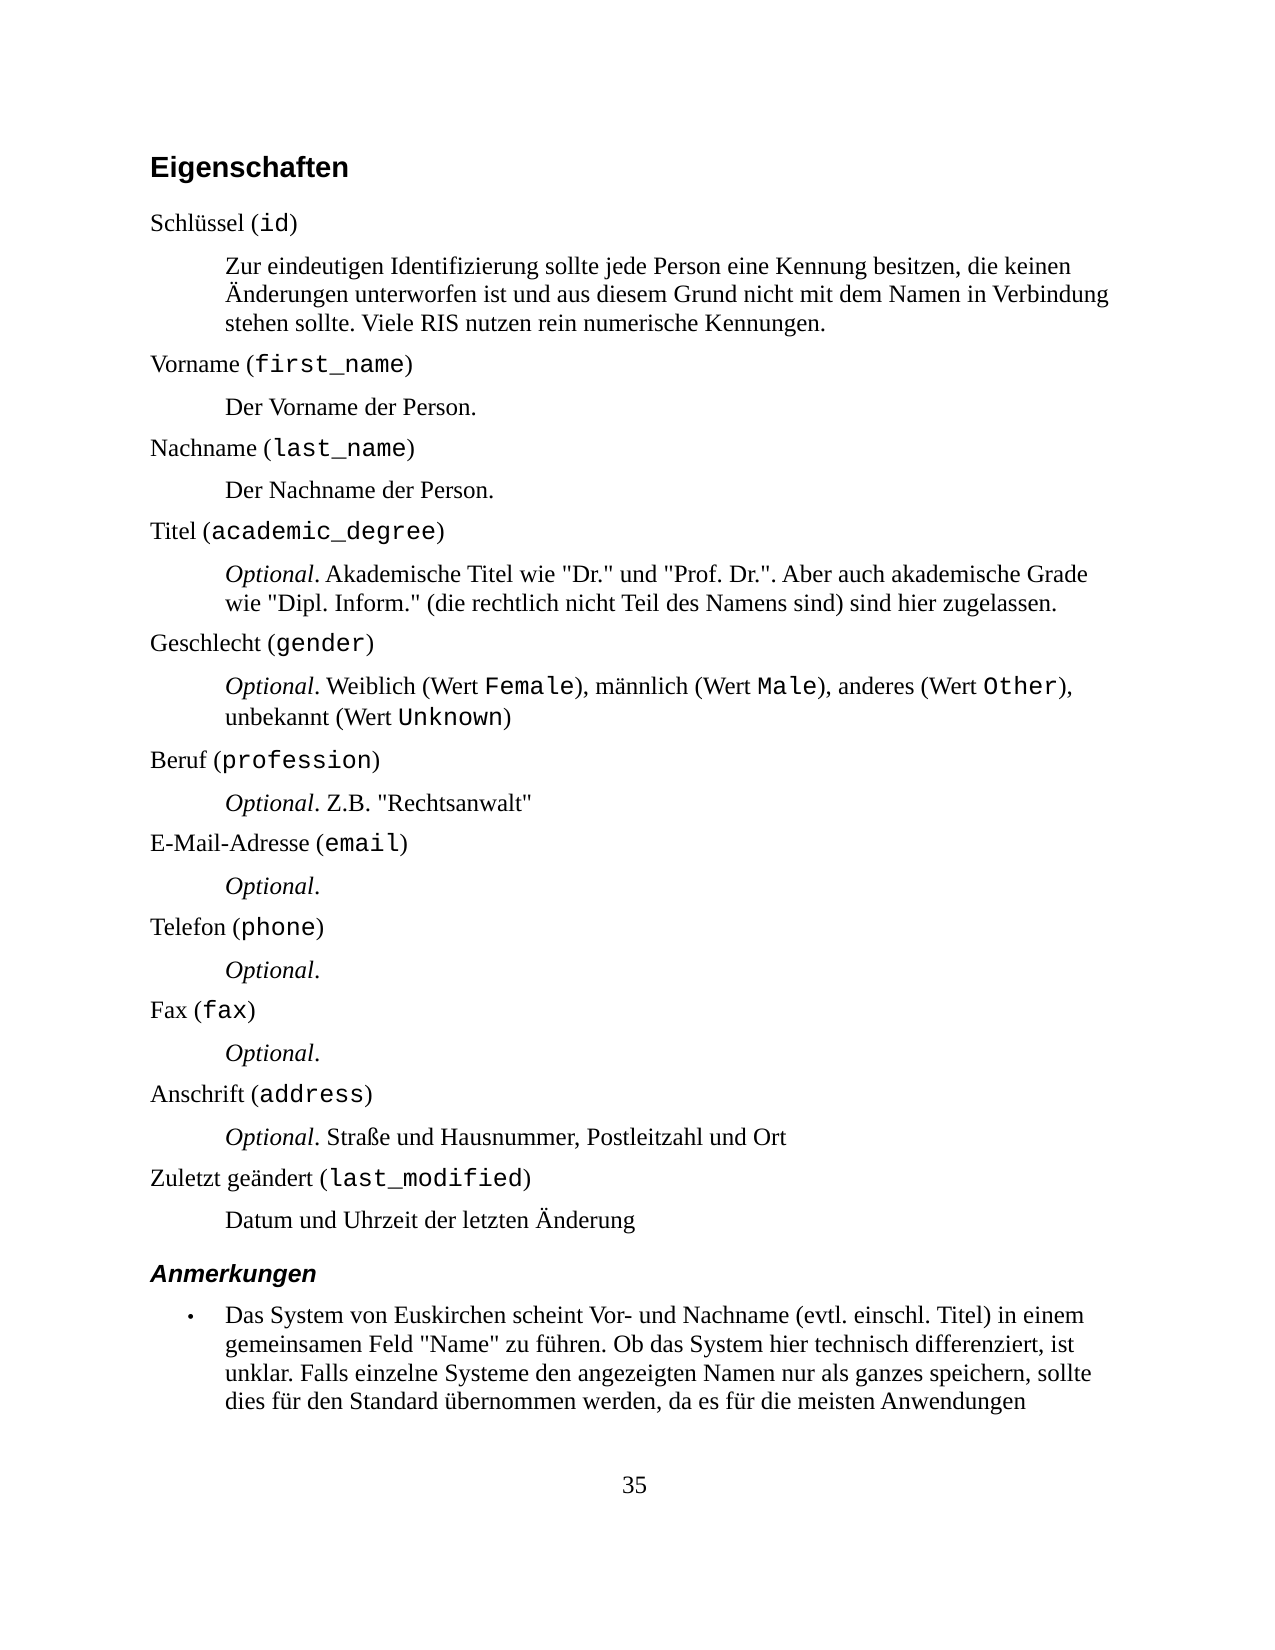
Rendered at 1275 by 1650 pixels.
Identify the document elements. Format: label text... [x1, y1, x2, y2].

text Optional. Akademische Titel wie "Dr." und "Prof. Dr.". Aber auch akademische Grade wie "Dipl. Inform." (die rechtlich nicht Teil des Namens sind) sind hier zugelassen. [225, 559, 1125, 616]
text Beruf (profession) [150, 745, 1125, 776]
text Optional. [225, 871, 1125, 900]
text Nachname (last_name) [150, 433, 1125, 463]
text Anschrift (address) [150, 1079, 1125, 1110]
text Der Vorname der Person. [225, 392, 1125, 421]
text Der Nachname der Person. [225, 475, 1125, 504]
list Das System von Euskirchen scheint Vor- und Nachname (evtl. einschl. Titel) in einem gemeinsamen Feld "Name" zu führen. Ob das System hier technisch differenziert, ist unklar. Falls einzelne Systeme den angezeigten Namen nur als ganzes speichern, sollte dies für den Standard übernommen werden, da es für die meisten Anwendungen [187, 1300, 1125, 1415]
text Optional. Straße und Hausnummer, Postleitzahl und Ort [225, 1122, 1125, 1151]
text Optional. [225, 955, 1125, 983]
text Fax (fax) [150, 996, 1125, 1026]
text Optional. [225, 1038, 1125, 1067]
text Vorname (first_name) [150, 349, 1125, 380]
text Optional. Weiblich (Wert Female), männlich (Wert Male), anderes (Wert Other), unbekannt (Wert Unknown) [225, 671, 1125, 733]
text Optional. Z.B. "Rechtsanwalt" [225, 788, 1125, 816]
subtitle Anmerkungen [150, 1259, 1125, 1288]
text Zur eindeutigen Identifizierung sollte jede Person eine Kennung besitzen, die keinen Änderungen unterworfen ist und aus diesem Grund nicht mit dem Namen in Verbindung stehen sollte. Viele RIS nutzen rein numerische Kennungen. [225, 251, 1125, 337]
text Telefon (phone) [150, 912, 1125, 943]
text E-Mail-Adresse (email) [150, 828, 1125, 859]
text Zuletzt geändert (last_modified) [150, 1163, 1125, 1193]
text Datum und Uhrzeit der letzten Änderung [225, 1205, 1125, 1234]
subtitle Eigenschaften [150, 150, 1125, 183]
text Titel (academic_degree) [150, 516, 1125, 547]
text Schlüssel (id) [150, 208, 1125, 239]
text Geschlecht (gender) [150, 628, 1125, 659]
